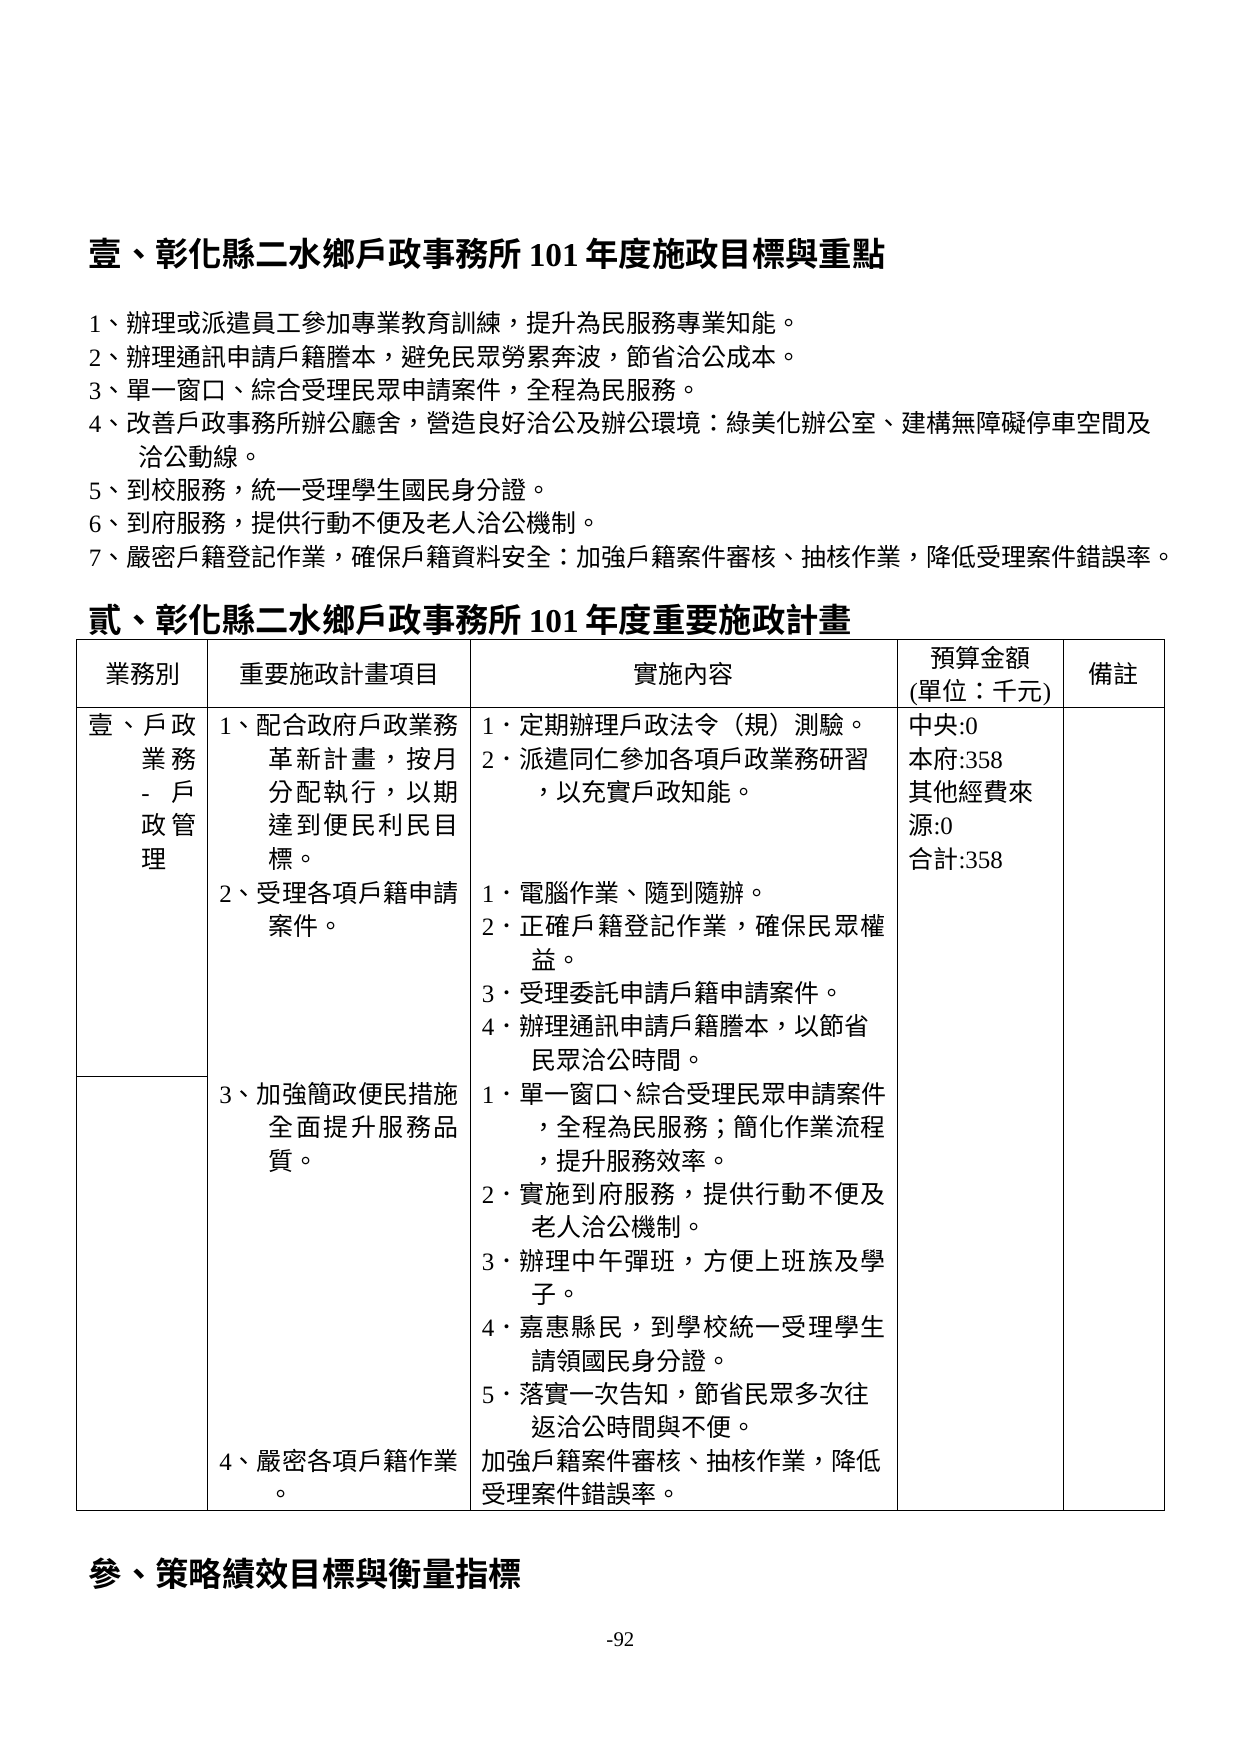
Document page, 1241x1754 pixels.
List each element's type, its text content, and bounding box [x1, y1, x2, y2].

table_cell 受理各項戶籍申請案件。 [208, 875, 470, 1076]
list 到校服務，統一受理學生國民身分證。 [88, 473, 1152, 506]
table_cell [1064, 708, 1164, 875]
table_cell 配合政府戶政業務革新計畫，按月分配執行，以期達到便民利民目標。 [208, 708, 470, 875]
table_cell [1064, 1444, 1164, 1510]
list 單一窗口、綜合受理民眾申請案件，全程為民服務。 [88, 373, 1152, 406]
table_header 備註 [1064, 640, 1164, 707]
table_cell [898, 1444, 1063, 1510]
table_cell [1064, 875, 1164, 1076]
list 辦理或派遣員工參加專業教育訓練，提升為民服務專業知能。 [88, 306, 1152, 339]
text 參、策略績效目標與衡量指標 [88, 1548, 1152, 1596]
table_header 實施內容 [471, 640, 897, 707]
list 辦理通訊申請戶籍謄本，避免民眾勞累奔波，節省洽公成本。 [88, 339, 1152, 373]
text 壹、彰化縣二水鄉戶政事務所101年度施政目標與重點 [88, 239, 1152, 273]
table_cell 電腦作業、隨到隨辦。 正確戶籍登記作業，確保民眾權益。 受理委託申請戶籍申請案件。 辦理通訊申請戶籍謄本，以節省民眾洽公時間。 [471, 875, 897, 1076]
table_cell [898, 1076, 1063, 1443]
table_header 預算金額 (單位：千元) [898, 640, 1063, 707]
list 到府服務，提供行動不便及老人洽公機制。 [88, 506, 1152, 539]
table_cell 定期辦理戶政法令（規）測驗。 派遣同仁參加各項戶政業務研習，以充實戶政知能。 [471, 708, 897, 875]
list 改善戶政事務所辦公廳舍，營造良好洽公及辦公環境：綠美化辦公室、建構無障礙停車空間及洽公動線。 [88, 406, 1152, 473]
table_cell [898, 875, 1063, 1076]
table_cell 嚴密各項戶籍作業。 [208, 1444, 470, 1510]
table_cell [77, 1444, 207, 1510]
table_cell 單一窗口、綜合受理民眾申請案件，全程為民服務；簡化作業流程，提升服務效率。 實施到府服務，提供行動不便及老人洽公機制。 辦理中午彈班，方便上班族及學子。 嘉惠縣民，到學校統一受理學生請領國民身分證。 落實一次告知，節省民眾多次往返洽公時間與不便。 [471, 1076, 897, 1443]
table_cell [77, 1077, 207, 1443]
table_cell 加強簡政便民措施全面提升服務品質。 [208, 1076, 470, 1443]
table_cell [1064, 1076, 1164, 1443]
text 貳、彰化縣二水鄉戶政事務所101年度重要施政計畫 [88, 606, 1152, 639]
table_cell 中央:0 本府:358 其他經費來源:0 合計:358 [898, 708, 1063, 875]
list 嚴密戶籍登記作業，確保戶籍資料安全：加強戶籍案件審核、抽核作業，降低受理案件錯誤率。 [88, 539, 1152, 573]
table_header 業務別 [77, 640, 207, 707]
table_cell 壹、戶政業務- 戶政管理 [77, 708, 207, 1076]
table_cell 加強戶籍案件審核、抽核作業，降低受理案件錯誤率。 [471, 1444, 897, 1510]
table_header 重要施政計畫項目 [208, 640, 470, 707]
